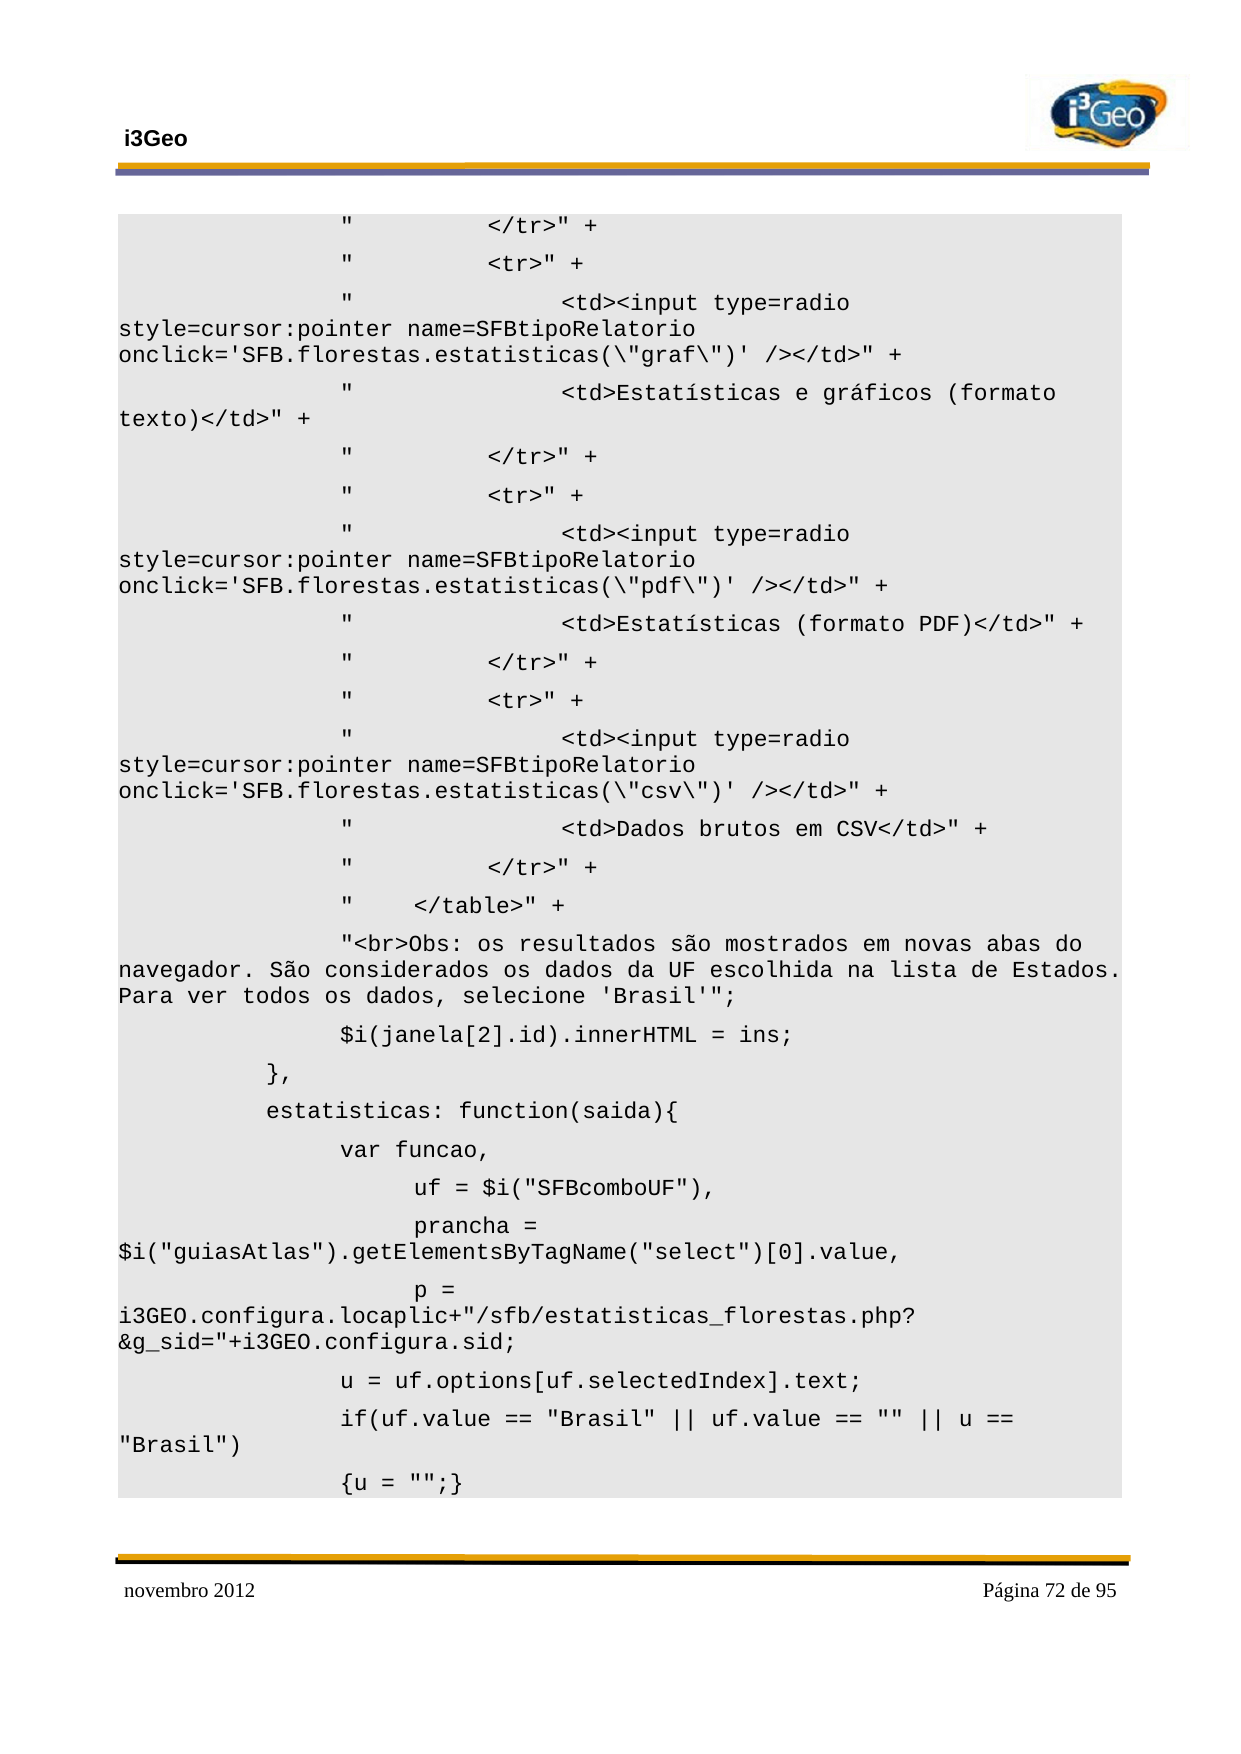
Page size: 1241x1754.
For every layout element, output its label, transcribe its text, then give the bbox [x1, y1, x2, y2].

text p = i3GEO.configura.locaplic+"/sfb/estatisticas_florestas.php?&g_sid="+i3GEO.configura.sid; [118, 1279, 1122, 1357]
text " <tr>" + [118, 689, 1122, 715]
text }, [118, 1061, 1122, 1087]
text u = uf.options[uf.selectedIndex].text; [118, 1369, 1122, 1395]
text prancha = $i("guiasAtlas").getElementsByTagName("select")[0].value, [118, 1214, 1122, 1266]
text " <tr>" + [118, 484, 1122, 510]
text {u = "";} [118, 1472, 1122, 1498]
text estatisticas: function(saida){ [118, 1099, 1122, 1126]
text var funcao, [118, 1138, 1122, 1164]
text " </tr>" + [118, 214, 1122, 240]
text " <td>Estatísticas e gráficos (formato texto)</td>" + [118, 381, 1122, 433]
text " <td>Dados brutos em CSV</td>" + [118, 818, 1122, 844]
text " <td>Estatísticas (formato PDF)</td>" + [118, 612, 1122, 638]
text if(uf.value == "Brasil" || uf.value == "" || u == "Brasil") [118, 1407, 1122, 1459]
text $i(janela[2].id).innerHTML = ins; [118, 1023, 1122, 1049]
text " </table>" + [118, 894, 1122, 920]
text " <td><input type=radio style=cursor:pointer name=SFBtipoRelatorio onclick='SFB.florestas.estatisticas(\"pdf\")' /></td>" + [118, 522, 1122, 600]
text " <td><input type=radio style=cursor:pointer name=SFBtipoRelatorio onclick='SFB.florestas.estatisticas(\"graf\")' /></td>" + [118, 291, 1122, 369]
text " </tr>" + [118, 856, 1122, 882]
picture [1025, 74, 1191, 151]
text " </tr>" + [118, 651, 1122, 677]
text uf = $i("SFBcomboUF"), [118, 1176, 1122, 1202]
text "<br>Obs: os resultados são mostrados em novas abas do navegador. São considerados os dados da UF escolhida na lista de Estados. Para ver todos os dados, selecione 'Brasil'"; [118, 933, 1122, 1011]
text " <tr>" + [118, 253, 1122, 279]
text " <td><input type=radio style=cursor:pointer name=SFBtipoRelatorio onclick='SFB.florestas.estatisticas(\"csv\")' /></td>" + [118, 727, 1122, 805]
text " </tr>" + [118, 446, 1122, 472]
